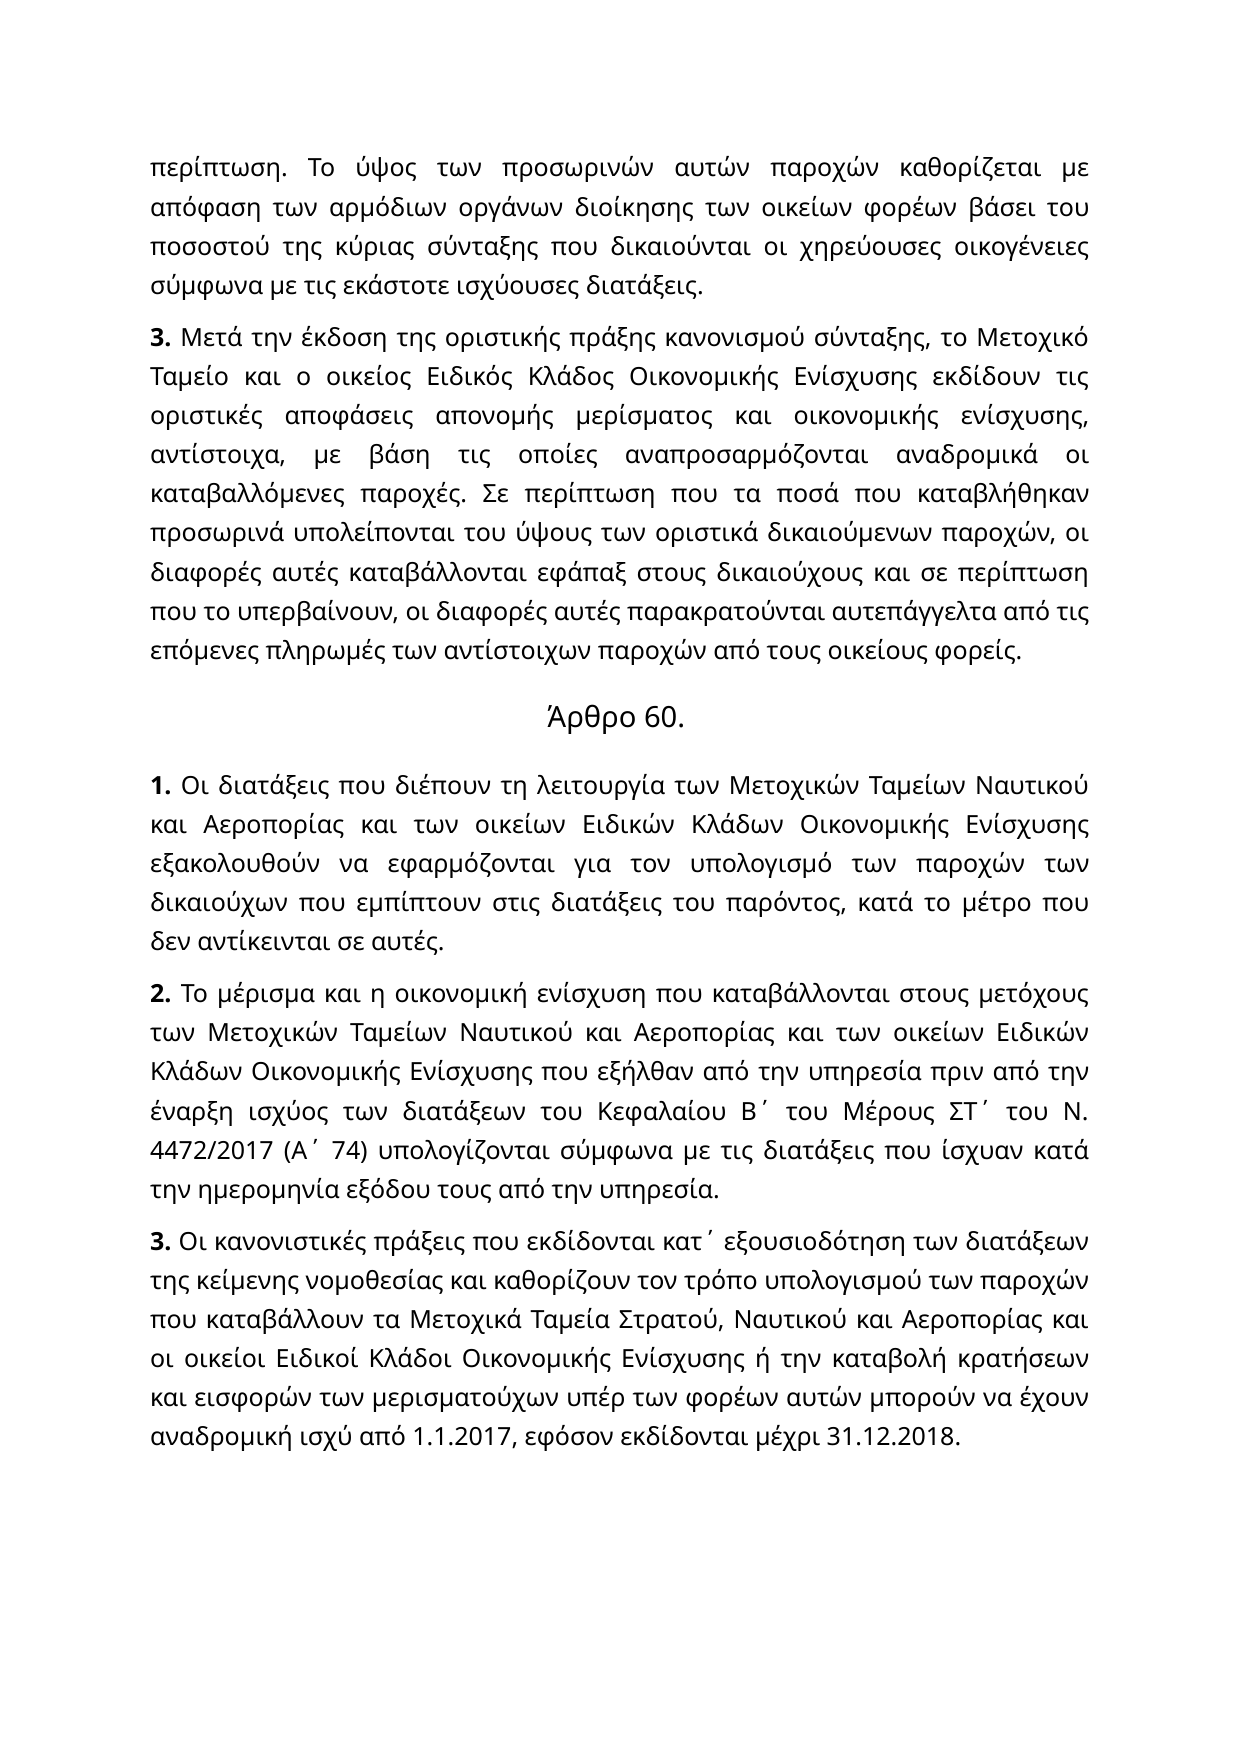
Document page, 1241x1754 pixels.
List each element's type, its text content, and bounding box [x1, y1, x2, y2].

text 2. Το μέρισμα και η οικονομική ενίσχυση που καταβάλλονται στους μετόχους των Μετοχικών Ταμείων Ναυτικού και Αεροπορίας και των οικείων Ειδικών Κλάδων Οικονομικής Ενίσχυσης που εξήλθαν από την υπηρεσία πριν από την έναρξη ισχύος των διατάξεων του Κεφαλαίου Β΄ του Μέρους ΣΤ΄ του Ν. 4472/2017 (Α΄ 74) υπολογίζονται σύμφωνα με τις διατάξεις που ίσχυαν κατά την ημερομηνία εξόδου τους από την υπηρεσία. [150, 976, 1090, 1206]
text 1. Οι διατάξεις που διέπουν τη λειτουργία των Μετοχικών Ταμείων Ναυτικού και Αεροπορίας και των οικείων Ειδικών Κλάδων Οικονομικής Ενίσχυσης εξακολουθούν να εφαρμόζονται για τον υπολογισμό των παροχών των δικαιούχων που εμπίπτουν στις διατάξεις του παρόντος, κατά το μέτρο που δεν αντίκεινται σε αυτές. [150, 767, 1090, 958]
text 3. Οι κανονιστικές πράξεις που εκδίδονται κατ΄ εξουσιοδότηση των διατάξεων της κείμενης νομοθεσίας και καθορίζουν τον τρόπο υπολογισμού των παροχών που καταβάλλουν τα Μετοχικά Ταμεία Στρατού, Ναυτικού και Αεροπορίας και οι οικείοι Ειδικοί Κλάδοι Οικονομικής Ενίσχυσης ή την καταβολή κρατήσεων και εισφορών των μερισματούχων υπέρ των φορέων αυτών μπορούν να έχουν αναδρομική ισχύ από 1.1.2017, εφόσον εκδίδονται μέχρι 31.12.2018. [150, 1223, 1090, 1453]
text 3. Μετά την έκδοση της οριστικής πράξης κανονισμού σύνταξης, το Μετοχικό Ταμείο και ο οικείος Ειδικός Κλάδος Οικονομικής Ενίσχυσης εκδίδουν τις οριστικές αποφάσεις απονομής μερίσματος και οικονομικής ενίσχυσης, αντίστοιχα, με βάση τις οποίες αναπροσαρμόζονται αναδρομικά οι καταβαλλόμενες παροχές. Σε περίπτωση που τα ποσά που καταβλήθηκαν προσωρινά υπολείπονται του ύψους των οριστικά δικαιούμενων παροχών, οι διαφορές αυτές καταβάλλονται εφάπαξ στους δικαιούχους και σε περίπτωση που το υπερβαίνουν, οι διαφορές αυτές παρακρατούνται αυτεπάγγελτα από τις επόμενες πληρωμές των αντίστοιχων παροχών από τους οικείους φορείς. [150, 319, 1090, 667]
subtitle Άρθρο 60. [150, 697, 1090, 736]
text περίπτωση. Το ύψος των προσωρινών αυτών παροχών καθορίζεται με απόφαση των αρμόδιων οργάνων διοίκησης των οικείων φορέων βάσει του ποσοστού της κύριας σύνταξης που δικαιούνται οι χηρεύουσες οικογένειες σύμφωνα με τις εκάστοτε ισχύουσες διατάξεις. [150, 150, 1090, 302]
